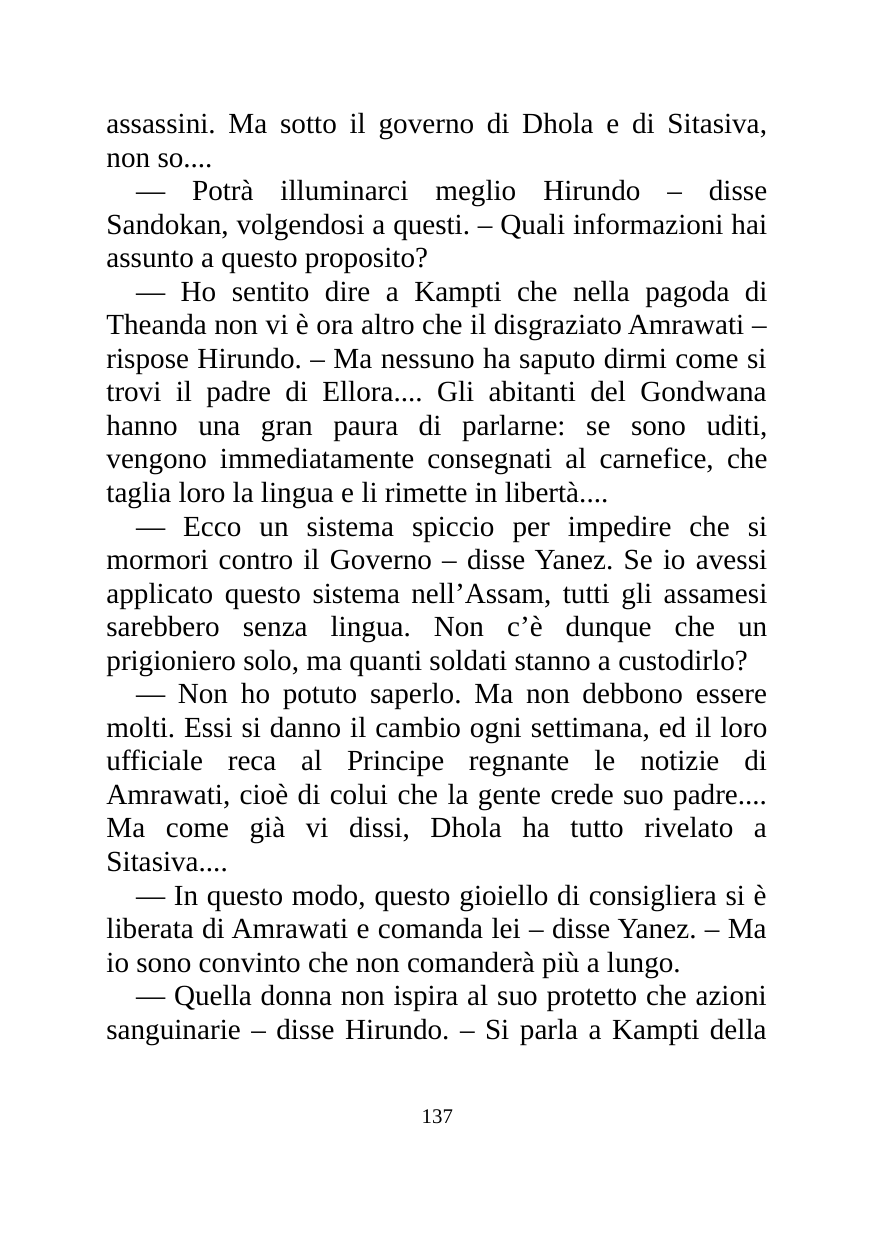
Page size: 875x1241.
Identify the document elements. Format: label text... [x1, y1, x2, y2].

text — Ho sentito dire a Kampti che nella pagoda di Theanda non vi è ora altro che il disgraziato Amrawati – rispose Hirundo. – Ma nessuno ha saputo dirmi come si trovi il padre di Ellora.... Gli abitanti del Gondwana hanno una gran paura di parlarne: se sono uditi, vengono immediatamente consegnati al carnefice, che taglia loro la lingua e li rimette in libertà.... [106, 274, 768, 509]
text — Ecco un sistema spiccio per impedire che si mormori contro il Governo – disse Yanez. Se io avessi applicato questo sistema nell’Assam, tutti gli assamesi sarebbero senza lingua. Non c’è dunque che un prigioniero solo, ma quanti soldati stanno a custodirlo? [106, 509, 768, 676]
text — Quella donna non ispira al suo protetto che azioni sanguinarie – disse Hirundo. – Si parla a Kampti della [106, 978, 768, 1045]
text — Potrà illuminarci meglio Hirundo – disse Sandokan, volgendosi a questi. – Quali informazioni hai assunto a questo proposito? [106, 173, 768, 274]
text — Non ho potuto saperlo. Ma non debbono essere molti. Essi si danno il cambio ogni settimana, ed il loro ufficiale reca al Principe regnante le notizie di Amrawati, cioè di colui che la gente crede suo padre.... Ma come già vi dissi, Dhola ha tutto rivelato a Sitasiva.... [106, 676, 768, 878]
text assassini. Ma sotto il governo di Dhola e di Sitasiva, non so.... [106, 106, 768, 173]
text — In questo modo, questo gioiello di consigliera si è liberata di Amrawati e comanda lei – disse Yanez. – Ma io sono convinto che non comanderà più a lungo. [106, 878, 768, 978]
